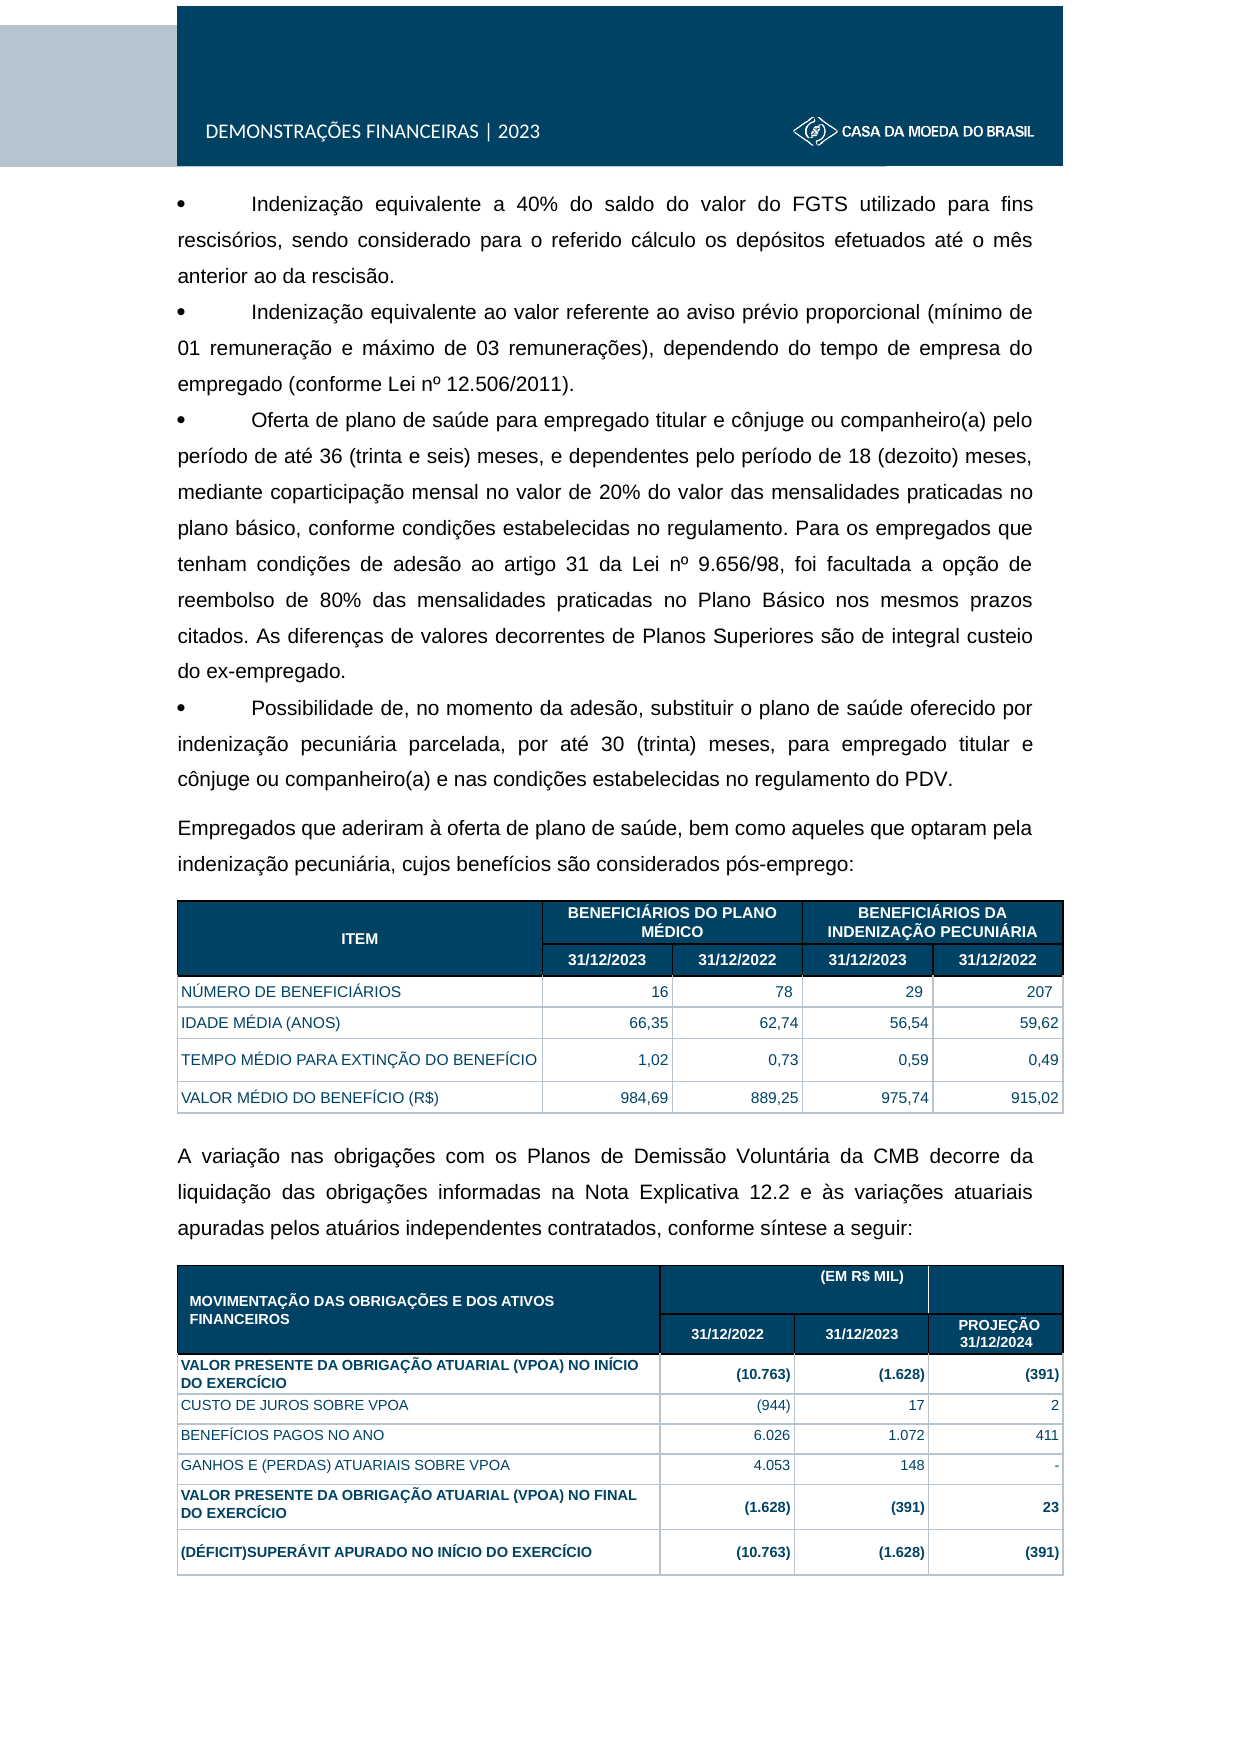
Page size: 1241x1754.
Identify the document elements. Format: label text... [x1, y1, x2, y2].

table_cell 31/12/2022 [934, 945, 1062, 975]
table_cell BENEFÍCIOS PAGOS NO ANO [178, 1425, 659, 1453]
table_cell - [929, 1455, 1062, 1483]
table_header BENEFICIÁRIOS DA INDENIZAÇÃO PECUNIÁRIA [803, 902, 1062, 943]
list Oferta de plano de saúde para empregado titular e cônjuge ou companheiro(a) pelo período de até 36 (trinta e seis) meses, e dependentes pelo período de 18 (dezoito) meses, mediante coparticipação mensal no valor de 20% do valor das mensalidades praticadas no plano básico, conforme condições estabelecidas no regulamento. Para os empregados que tenham condições de adesão ao artigo 31 da Lei nº 9.656/98, foi facultada a opção de reembolso de 80% das mensalidades praticadas no Plano Básico nos mesmos prazos citados. As diferenças de valores decorrentes de Planos Superiores são de integral custeio do ex-empregado. [177, 408, 1034, 683]
table_cell 411 [929, 1425, 1062, 1453]
table_cell 31/12/2022 [673, 945, 802, 975]
list Indenização equivalente a 40% do saldo do valor do FGTS utilizado para fins rescisórios, sendo considerado para o referido cálculo os depósitos efetuados até o mês anterior ao da rescisão. [177, 192, 1034, 288]
text A variação nas obrigações com os Planos de Demissão Voluntária da CMB decorre da liquidação das obrigações informadas na Nota Explicativa 12.2 e às variações atuariais apuradas pelos atuários independentes contratados, conforme síntese a seguir: [177, 1144, 1034, 1240]
table_cell VALOR PRESENTE DA OBRIGAÇÃO ATUARIAL (VPOA) NO INÍCIO DO EXERCÍCIO [178, 1355, 659, 1393]
table_cell 915,02 [934, 1082, 1062, 1112]
table_cell (391) [929, 1355, 1062, 1393]
table_cell 889,25 [673, 1082, 802, 1112]
table_cell 62,74 [673, 1008, 802, 1038]
table_cell 0,49 [934, 1039, 1062, 1081]
table_header ITEM [178, 902, 542, 975]
table_cell (1.628) [795, 1355, 928, 1393]
table_cell GANHOS E (PERDAS) ATUARIAIS SOBRE VPOA [178, 1455, 659, 1483]
table_cell 4.053 [661, 1455, 794, 1483]
table_cell 31/12/2022 [661, 1315, 794, 1353]
text Empregados que aderiram à oferta de plano de saúde, bem como aqueles que optaram pela indenização pecuniária, cujos benefícios são considerados pós-emprego: [177, 816, 1034, 876]
table_cell CUSTO DE JUROS SOBRE VPOA [178, 1395, 659, 1423]
table_cell 31/12/2023 [803, 945, 932, 975]
table_cell (10.763) [661, 1530, 794, 1574]
table_cell (391) [929, 1530, 1062, 1574]
table_cell 975,74 [803, 1082, 932, 1112]
table_cell 29 [803, 977, 932, 1006]
table_cell 17 [795, 1395, 928, 1423]
table_cell 78 [673, 977, 802, 1006]
table_cell (1.628) [795, 1530, 928, 1574]
table_cell 31/12/2023 [543, 945, 672, 975]
list Possibilidade de, no momento da adesão, substituir o plano de saúde oferecido por indenização pecuniária parcelada, por até 30 (trinta) meses, para empregado titular e cônjuge ou companheiro(a) e nas condições estabelecidas no regulamento do PDV. [177, 695, 1034, 791]
table_cell 984,69 [543, 1082, 672, 1112]
table_cell PROJEÇÃO 31/12/2024 [929, 1315, 1062, 1353]
table_cell VALOR PRESENTE DA OBRIGAÇÃO ATUARIAL (VPOA) NO FINAL DO EXERCÍCIO [178, 1485, 659, 1529]
table_cell 23 [929, 1485, 1062, 1529]
table_cell VALOR MÉDIO DO BENEFÍCIO (R$) [178, 1082, 542, 1112]
table_cell (944) [661, 1395, 794, 1423]
table_cell 207 [934, 977, 1062, 1006]
table_cell 0,73 [673, 1039, 802, 1081]
table_cell 0,59 [803, 1039, 932, 1081]
list Indenização equivalente ao valor referente ao aviso prévio proporcional (mínimo de 01 remuneração e máximo de 03 remunerações), dependendo do tempo de empresa do empregado (conforme Lei nº 12.506/2011). [177, 300, 1034, 396]
table_header MOVIMENTAÇÃO DAS OBRIGAÇÕES E DOS ATIVOS FINANCEIROS [178, 1266, 659, 1353]
table_cell (DÉFICIT)SUPERÁVIT APURADO NO INÍCIO DO EXERCÍCIO [178, 1530, 659, 1574]
table_cell 6.026 [661, 1425, 794, 1453]
table_cell (1.628) [661, 1485, 794, 1529]
table_cell 59,62 [934, 1008, 1062, 1038]
table_header [661, 1266, 794, 1313]
table_cell (391) [795, 1485, 928, 1529]
table_cell TEMPO MÉDIO PARA EXTINÇÃO DO BENEFÍCIO [178, 1039, 542, 1081]
table_cell NÚMERO DE BENEFICIÁRIOS [178, 977, 542, 1006]
table_cell IDADE MÉDIA (ANOS) [178, 1008, 542, 1038]
table_cell 31/12/2023 [795, 1315, 928, 1353]
table_header (EM R$ MIL) [794, 1266, 928, 1313]
table_cell 16 [543, 977, 672, 1006]
table_header [929, 1266, 1062, 1313]
table_cell (10.763) [661, 1355, 794, 1393]
table_cell 66,35 [543, 1008, 672, 1038]
table_cell 2 [929, 1395, 1062, 1423]
table_cell 1.072 [795, 1425, 928, 1453]
table_cell 1,02 [543, 1039, 672, 1081]
table_cell 148 [795, 1455, 928, 1483]
table_cell 56,54 [803, 1008, 932, 1038]
table_header BENEFICIÁRIOS DO PLANO MÉDICO [543, 902, 802, 943]
